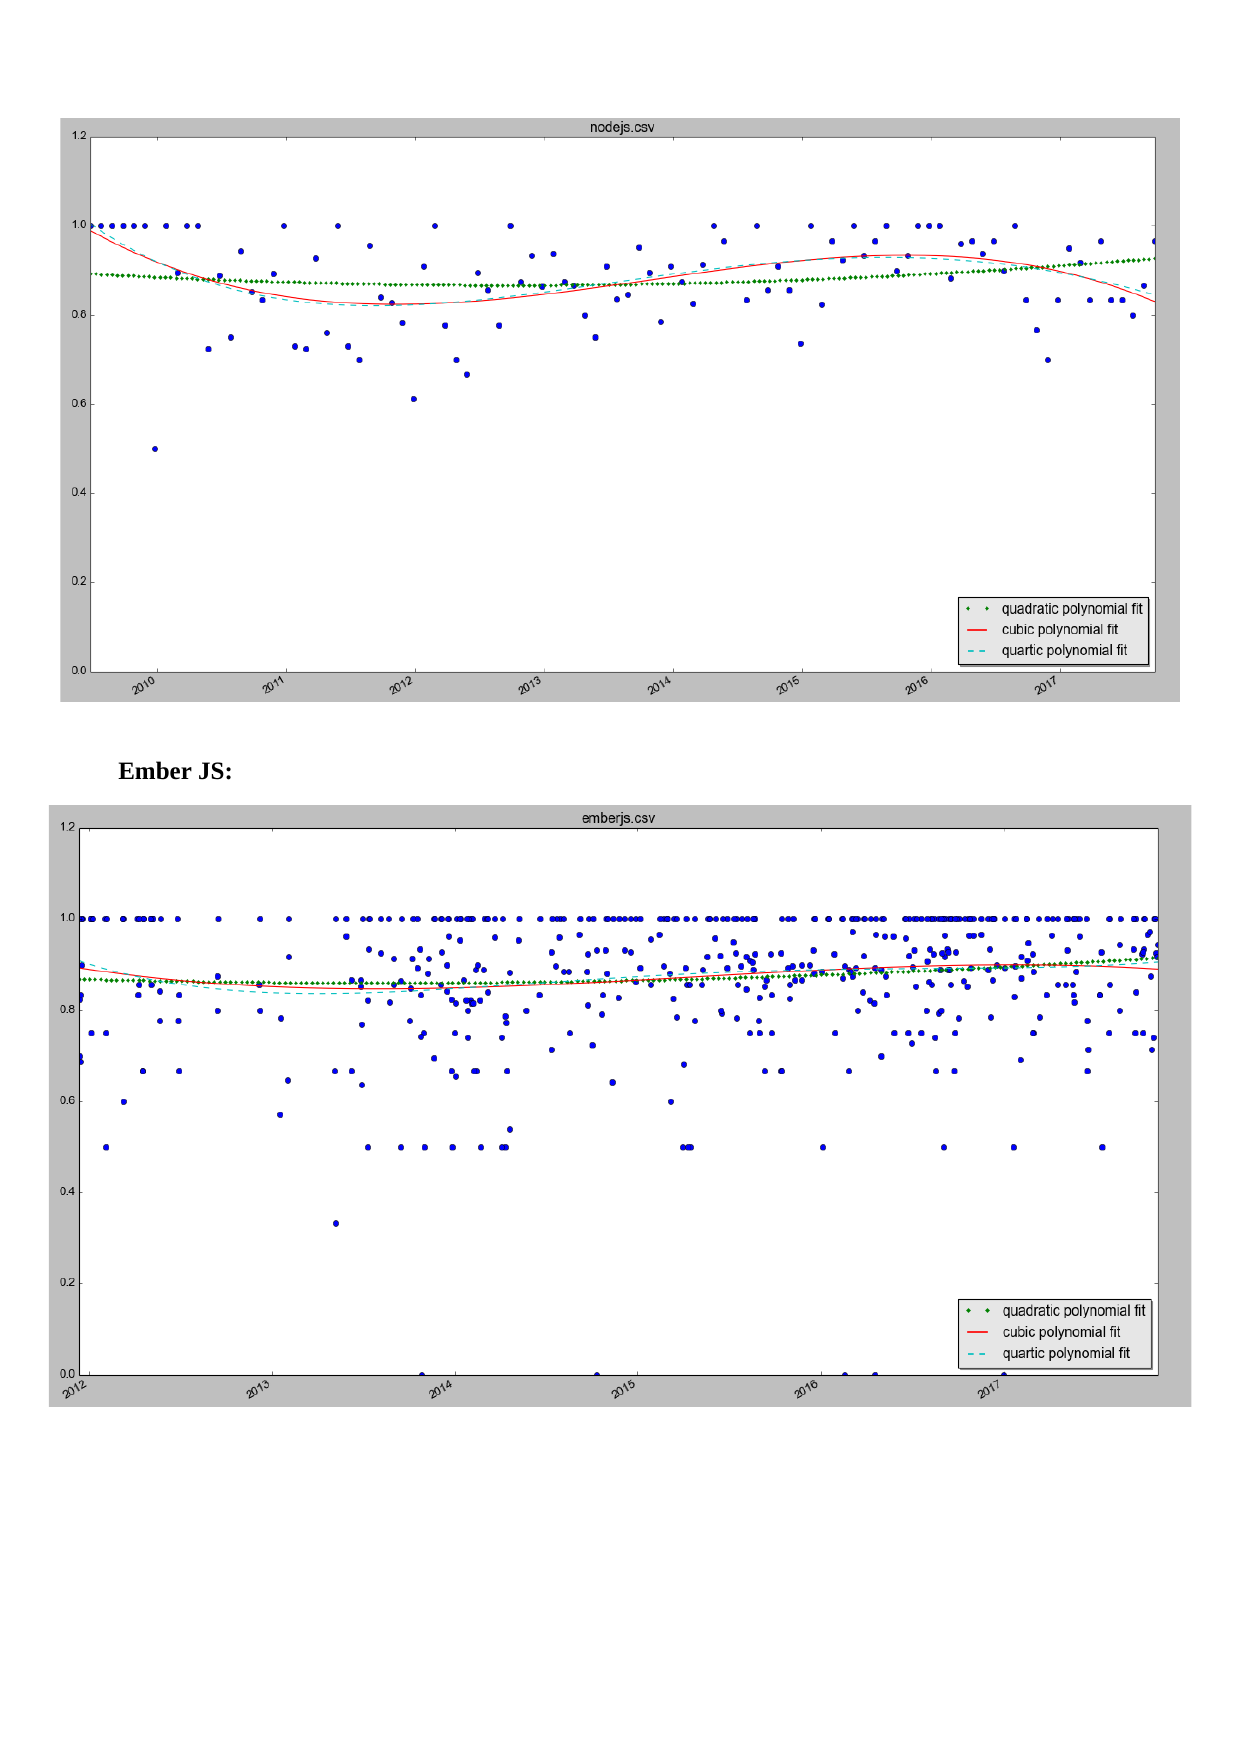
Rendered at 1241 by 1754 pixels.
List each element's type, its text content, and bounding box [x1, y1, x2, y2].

text Ember JS: [118, 756, 1122, 785]
picture [48, 805, 1192, 1407]
picture [60, 118, 1180, 702]
